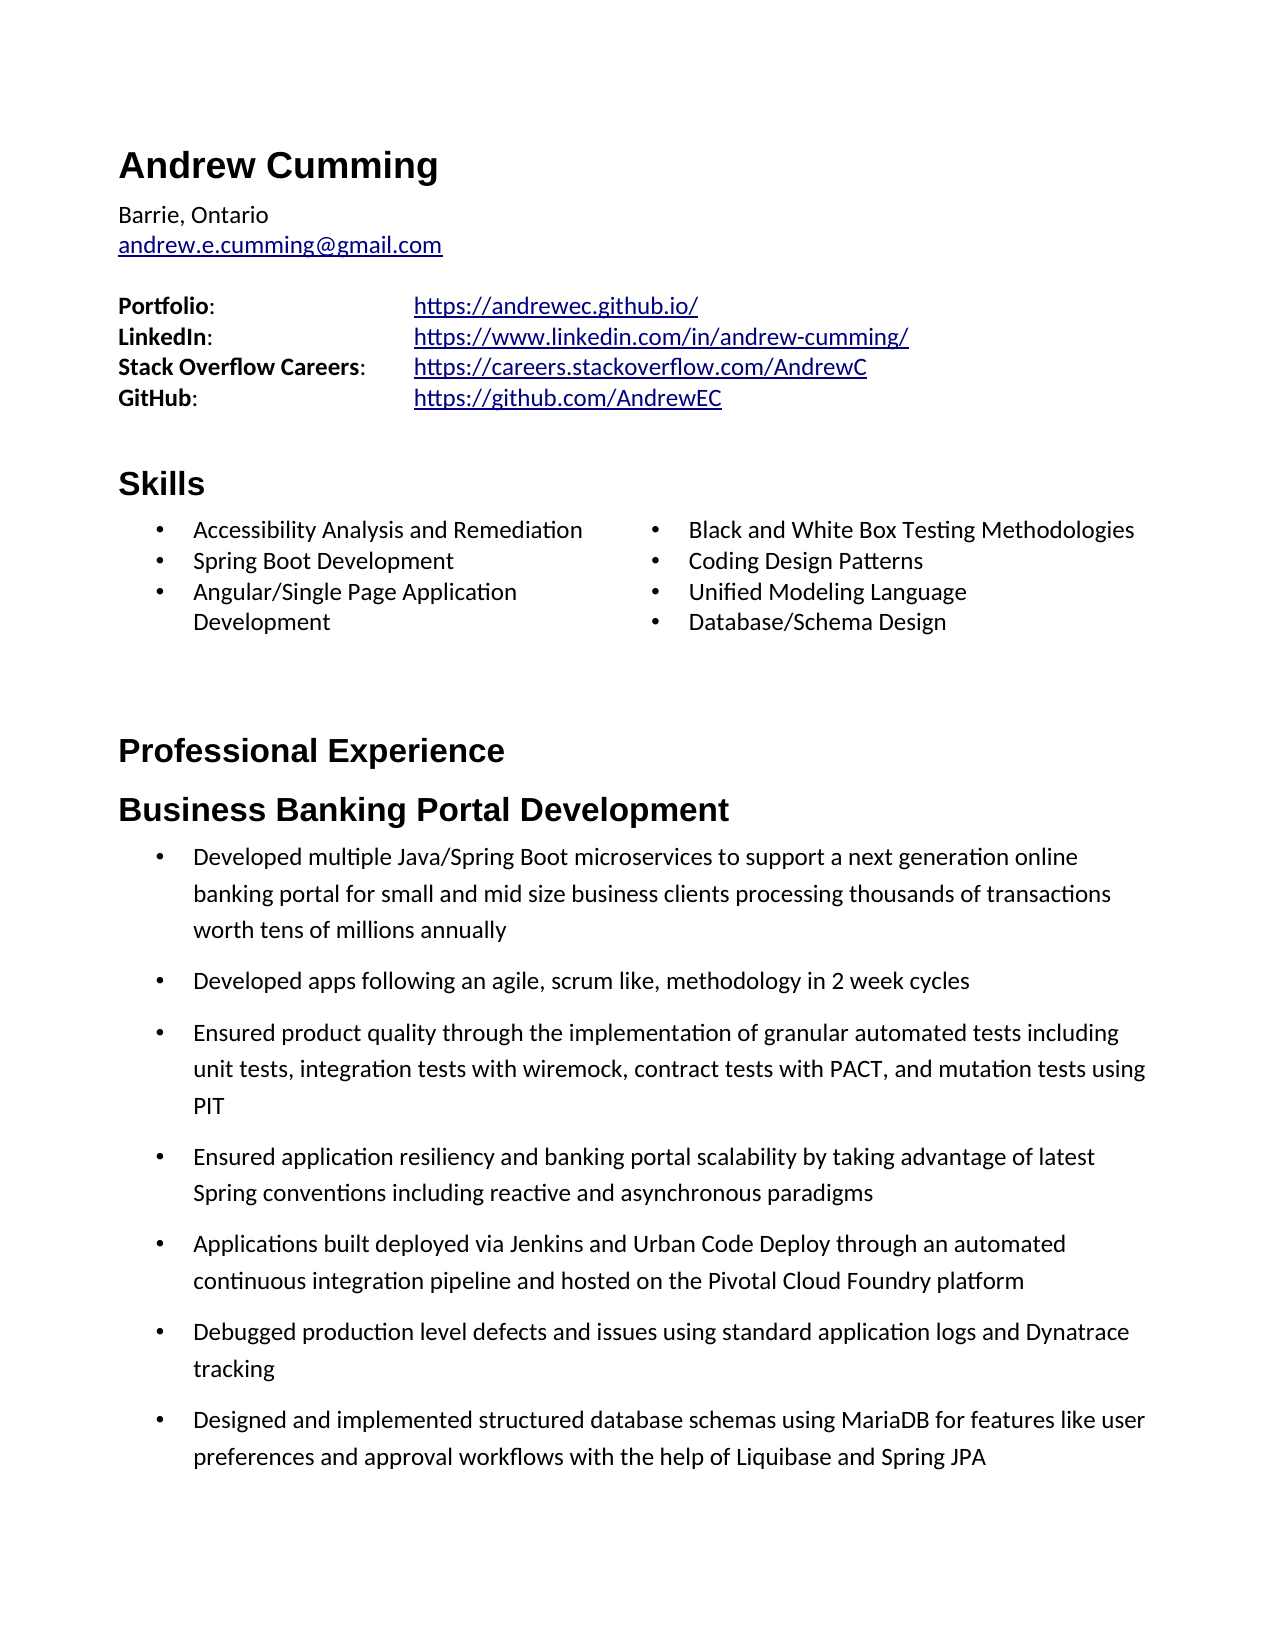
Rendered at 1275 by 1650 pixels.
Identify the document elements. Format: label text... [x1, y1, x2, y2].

list Applications built deployed via Jenkins and Urban Code Deploy through an automated continuous integration pipeline and hosted on the Pivotal Cloud Foundry platform [156, 1229, 1157, 1296]
subtitle Skills [118, 464, 1157, 502]
list Developed apps following an agile, scrum like, methodology in 2 week cycles [156, 966, 1157, 996]
text Portfolio: https://andrewec.github.io/ [118, 290, 1157, 321]
subtitle Professional Experience [118, 731, 1157, 769]
subtitle Business Banking Portal Development [118, 790, 1157, 829]
text andrew.e.cumming@gmail.com [118, 229, 1157, 260]
text LinkedIn: https://www.linkedin.com/in/andrew-cumming/ [118, 321, 1157, 351]
text GitHub: https://github.com/AndrewEC [118, 382, 1157, 412]
list Ensured product quality through the implementation of granular automated tests including unit tests, integration tests with wiremock, contract tests with PACT, and mutation tests using PIT [156, 1017, 1157, 1120]
text Stack Overflow Careers: https://careers.stackoverflow.com/AndrewC [118, 351, 1157, 382]
list Ensured application resiliency and banking portal scalability by taking advantage of latest Spring conventions including reactive and asynchronous paradigms [156, 1141, 1157, 1208]
table_header Accessibility Analysis and Remediation Spring Boot Development Angular/Single Page Application Development [118, 515, 614, 680]
table_header Black and White Box Testing Methodologies Coding Design Patterns Unified Modeling Language Database/Schema Design [614, 515, 1157, 680]
subtitle Andrew Cumming [118, 143, 1157, 186]
text Barrie, Ontario [118, 199, 1157, 229]
list Designed and implemented structured database schemas using MariaDB for features like user preferences and approval workflows with the help of Liquibase and Spring JPA [156, 1404, 1157, 1471]
list Developed multiple Java/Spring Boot microservices to support a next generation online banking portal for small and mid size business clients processing thousands of transactions worth tens of millions annually [156, 841, 1157, 945]
list Debugged production level defects and issues using standard application logs and Dynatrace tracking [156, 1316, 1157, 1383]
